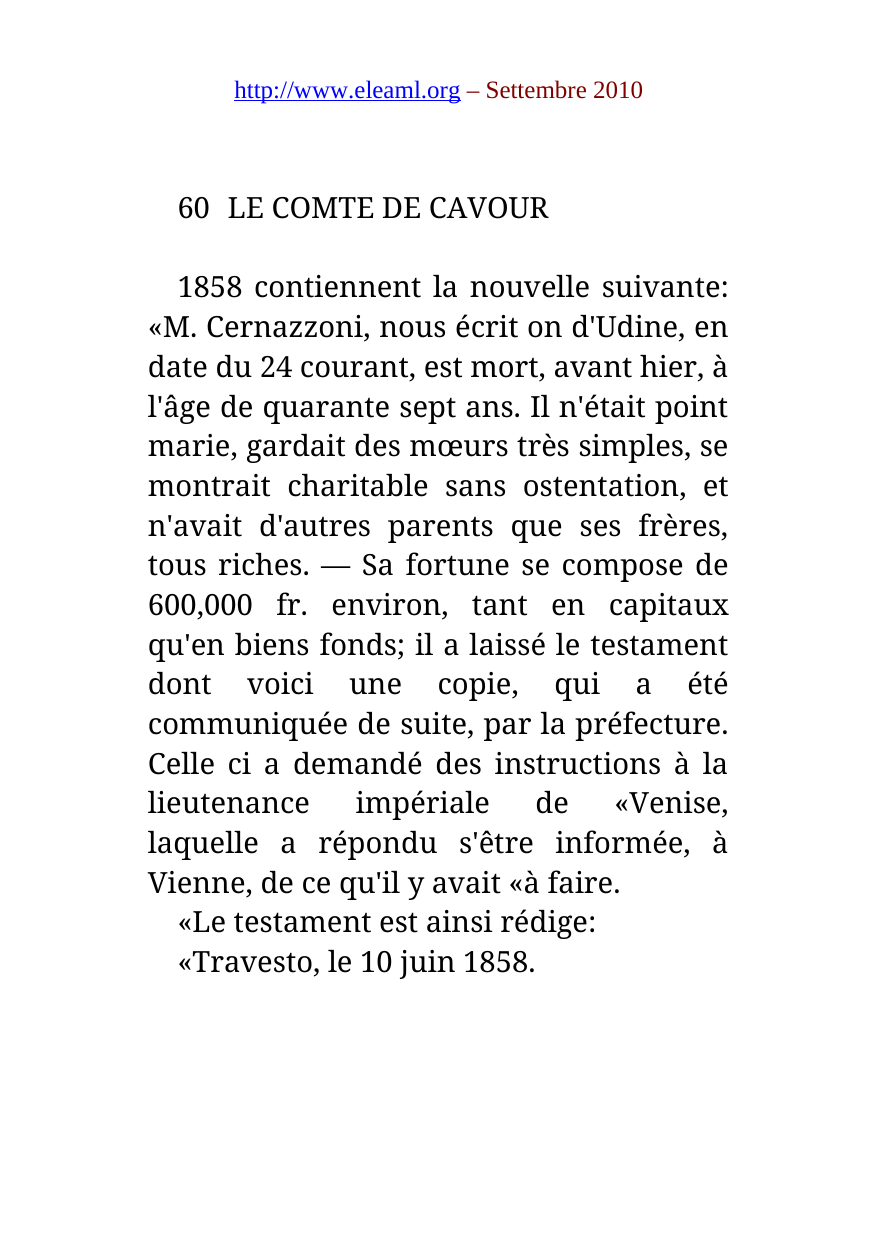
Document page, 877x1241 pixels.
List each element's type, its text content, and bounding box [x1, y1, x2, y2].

text «Le testament est ainsi rédige: [148, 902, 729, 941]
text 60 LE COMTE DE CAVOUR [148, 187, 729, 227]
text «Travesto, le 10 juin 1858. [148, 941, 729, 981]
text 1858 contiennent la nouvelle suivante: «M. Cernazzoni, nous écrit on d'Udine, en date du 24 courant, est mort, avant hier, à l'âge de quarante sept ans. Il n'était point marie, gardait des mœurs très simples, se montrait charitable sans ostentation, et n'avait d'autres parents que ses frères, tous riches. — Sa fortune se compose de 600,000 fr. environ, tant en capitaux qu'en biens fonds; il a laissé le testament dont voici une copie, qui a été communiquée de suite, par la préfecture. Celle ci a demandé des instructions à la lieutenance impériale de «Venise, laquelle a répondu s'être informée, à Vienne, de ce qu'il y avait «à faire. [148, 267, 729, 902]
